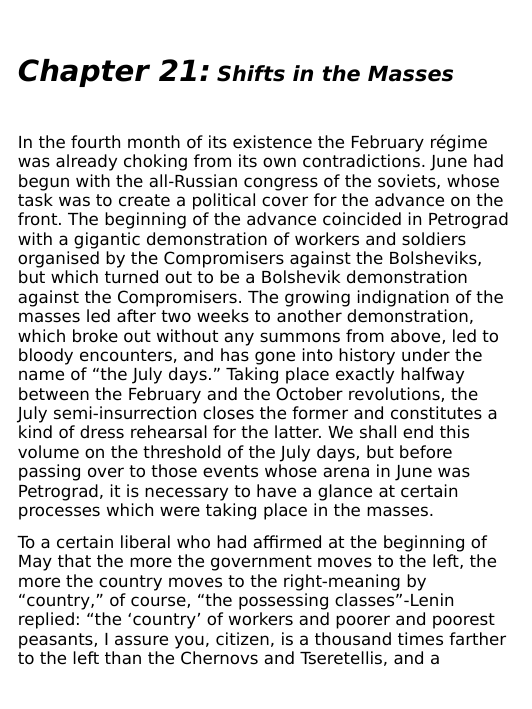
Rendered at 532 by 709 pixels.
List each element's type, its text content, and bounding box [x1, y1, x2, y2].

text To a certain liberal who had affirmed at the beginning of May that the more the government moves to the left, the more the country moves to the right-meaning by “country,” of course, “the possessing classes”-Lenin replied: “the ‘country’ of workers and poorer and poorest peasants, I assure you, citizen, is a thousand times farther to the left than the Chernovs and Tseretellis, and a [18, 533, 514, 668]
text In the fourth month of its existence the February régime was already choking from its own contradictions. June had begun with the all-Russian congress of the soviets, whose task was to create a political cover for the advance on the front. The beginning of the advance coincided in Petrograd with a gigantic demonstration of workers and soldiers organised by the Compromisers against the Bolsheviks, but which turned out to be a Bolshevik demonstration against the Compromisers. The growing indignation of the masses led after two weeks to another demonstration, which broke out without any summons from above, led to bloody encounters, and has gone into history under the name of “the July days.” Taking place exactly halfway between the February and the October revolutions, the July semi-insurrection closes the former and constitutes a kind of dress rehearsal for the latter. We shall end this volume on the threshold of the July days, but before passing over to those events whose arena in June was Petrograd, it is necessary to have a glance at certain processes which were taking place in the masses. [18, 133, 514, 520]
subtitle Chapter 21: Shifts in the Masses [18, 54, 514, 88]
